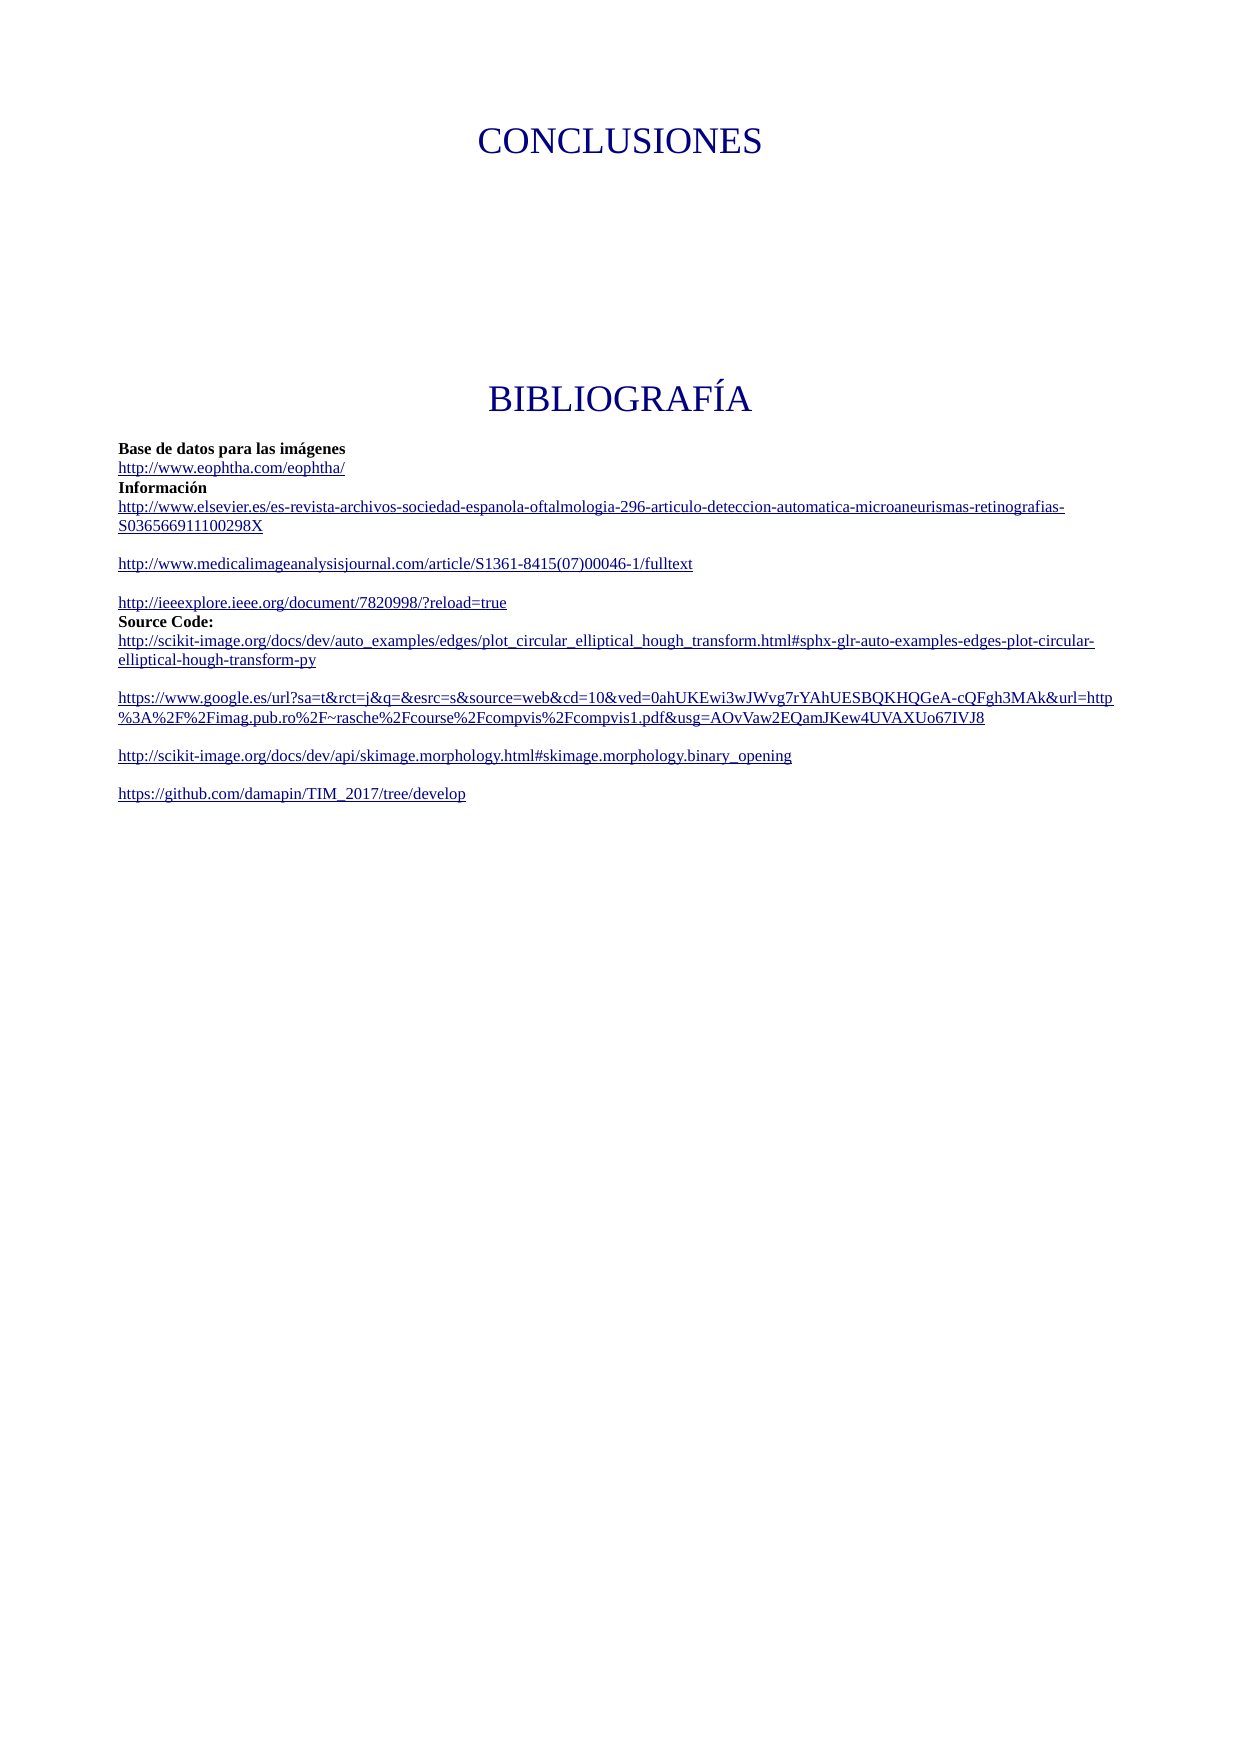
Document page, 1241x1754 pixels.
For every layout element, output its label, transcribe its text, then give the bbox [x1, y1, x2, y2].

text CONCLUSIONES [118, 118, 1122, 161]
text Base de datos para las imágenes [118, 439, 1122, 458]
text https://www.google.es/url?sa=t&rct=j&q=&esrc=s&source=web&cd=10&ved=0ahUKEwi3wJWvg7rYAhUESBQKHQGeA-cQFgh3MAk&url=http%3A%2F%2Fimag.pub.ro%2F~rasche%2Fcourse%2Fcompvis%2Fcompvis1.pdf&usg=AOvVaw2EQamJKew4UVAXUo67IVJ8 [118, 688, 1122, 727]
text http://www.elsevier.es/es-revista-archivos-sociedad-espanola-oftalmologia-296-articulo-deteccion-automatica-microaneurismas-retinografias-S036566911100298X [118, 497, 1122, 535]
text https://github.com/damapin/TIM_2017/tree/develop [118, 784, 1122, 803]
text Información [118, 477, 1122, 497]
text http://scikit-image.org/docs/dev/api/skimage.morphology.html#skimage.morphology.binary_opening [118, 746, 1122, 765]
text Source Code: [118, 612, 1122, 631]
text http://scikit-image.org/docs/dev/auto_examples/edges/plot_circular_elliptical_hough_transform.html#sphx-glr-auto-examples-edges-plot-circular-elliptical-hough-transform-py [118, 631, 1122, 669]
text http://ieeexplore.ieee.org/document/7820998/?reload=true [118, 592, 1122, 612]
text http://www.medicalimageanalysisjournal.com/article/S1361-8415(07)00046-1/fulltext [118, 554, 1122, 573]
text BIBLIOGRAFÍA [118, 377, 1122, 420]
text http://www.eophtha.com/eophtha/ [118, 458, 1122, 477]
